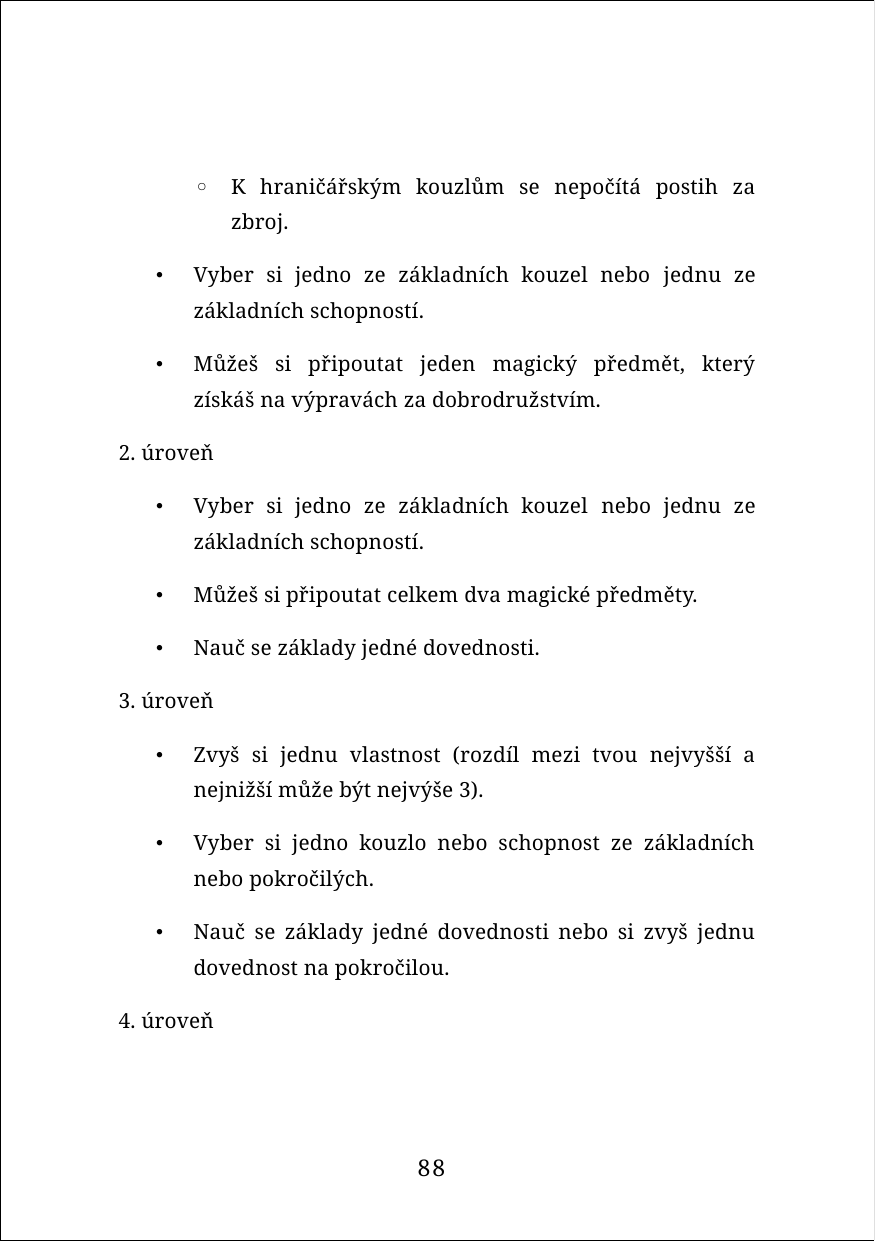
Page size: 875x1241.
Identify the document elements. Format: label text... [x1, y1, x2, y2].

list Můžeš si připoutat celkem dva magické předměty. [156, 580, 756, 608]
list Nauč se základy jedné dovednosti nebo si zvyš jednu dovednost na pokročilou. [156, 917, 756, 981]
text 2. úroveň [118, 438, 756, 466]
list Vyber si jedno kouzlo nebo schopnost ze základních nebo pokročilých. [156, 828, 756, 892]
list Nauč se základy jedné dovednosti. [156, 633, 756, 662]
list Vyber si jedno ze základních kouzel nebo jednu ze základních schopností. [156, 261, 756, 324]
text 3. úroveň [118, 686, 756, 715]
list Zvyš si jednu vlastnost (rozdíl mezi tvou nejvyšší a nejnižší může být nejvýše 3). [156, 740, 756, 804]
text 4. úroveň [118, 1006, 756, 1034]
list K hraničářským kouzlům se nepočítá postih za zbroj. [193, 172, 756, 236]
list Můžeš si připoutat jeden magický předmět, který získáš na výpravách za dobrodružstvím. [156, 349, 756, 413]
list Vyber si jedno ze základních kouzel nebo jednu ze základních schopností. [156, 491, 756, 555]
